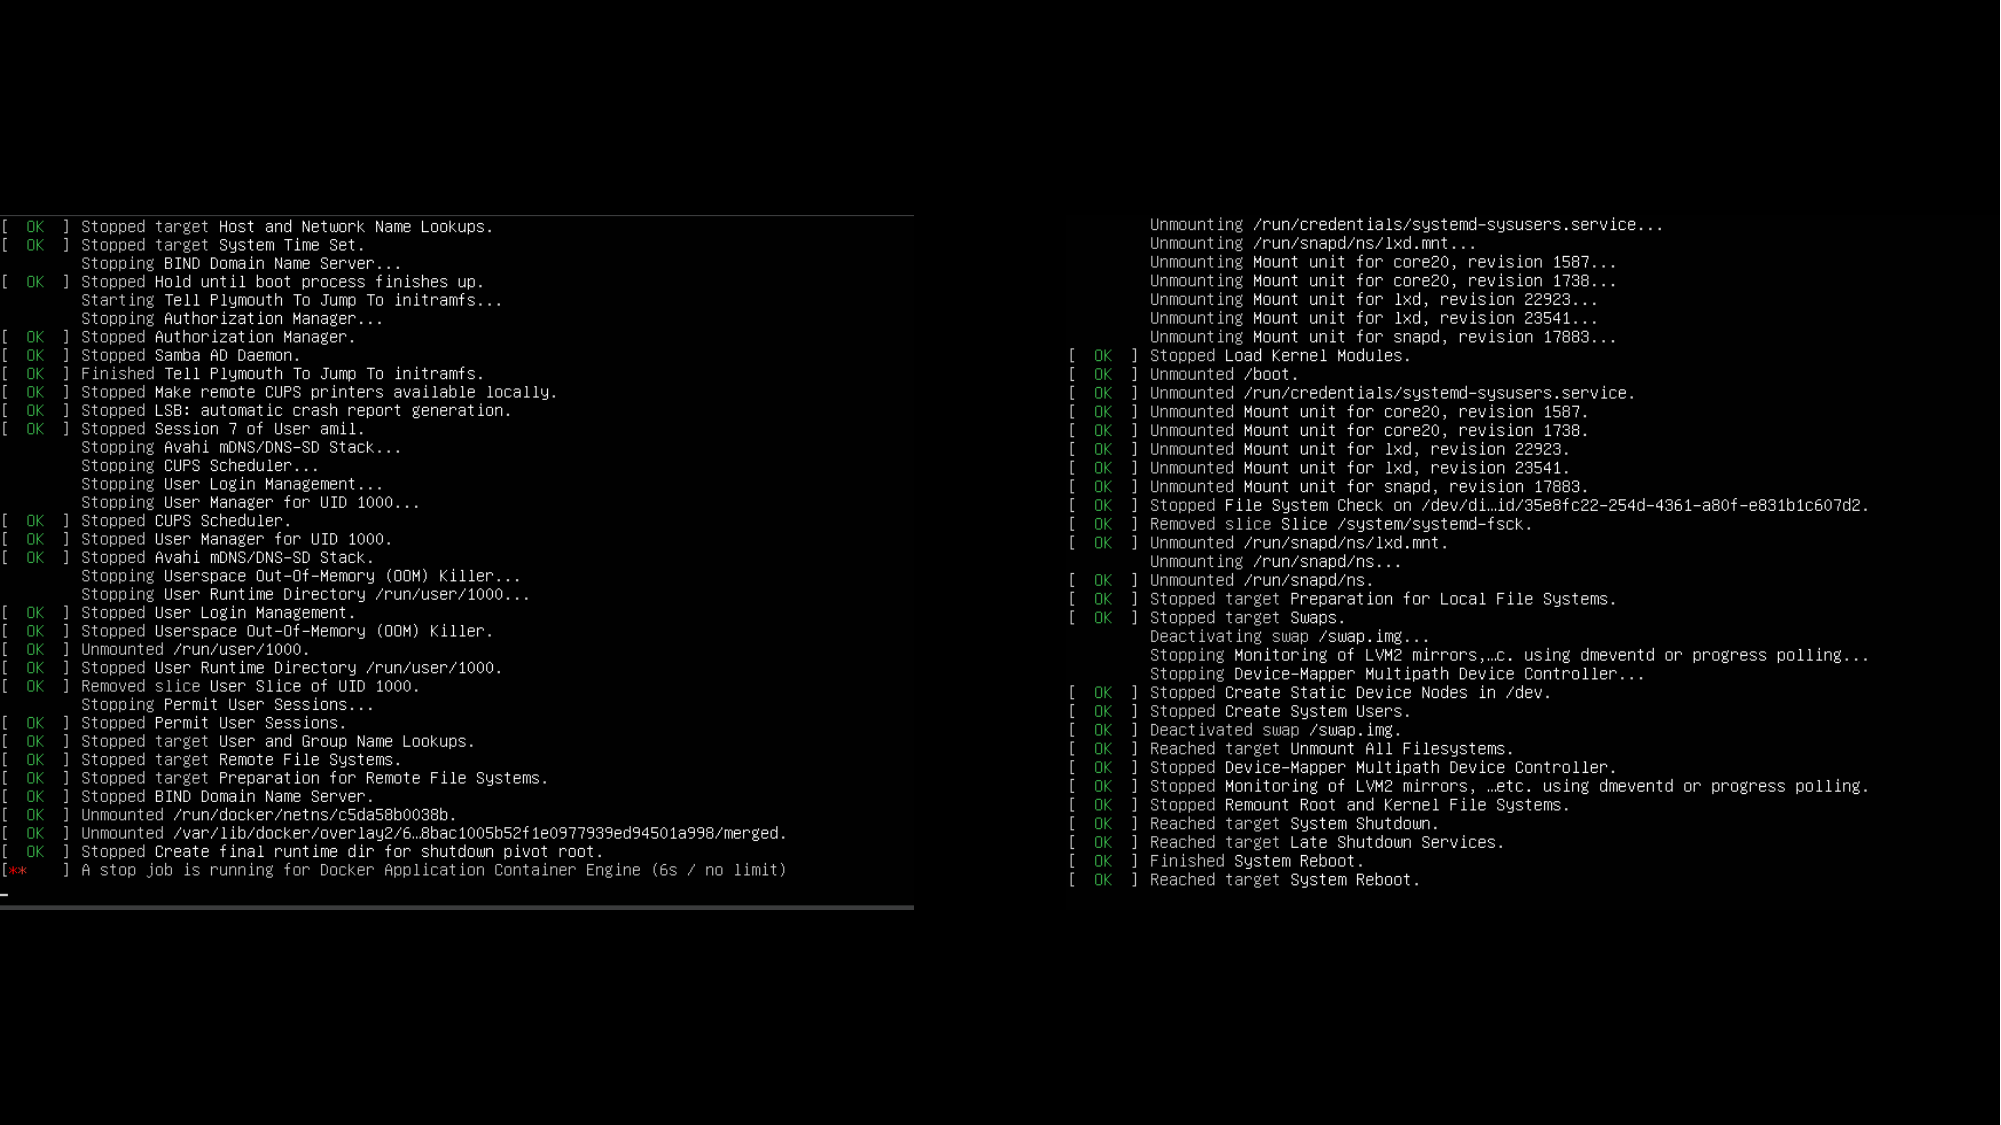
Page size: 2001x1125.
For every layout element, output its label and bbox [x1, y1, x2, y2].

picture [1066, 215, 2000, 910]
picture [0, 215, 914, 910]
